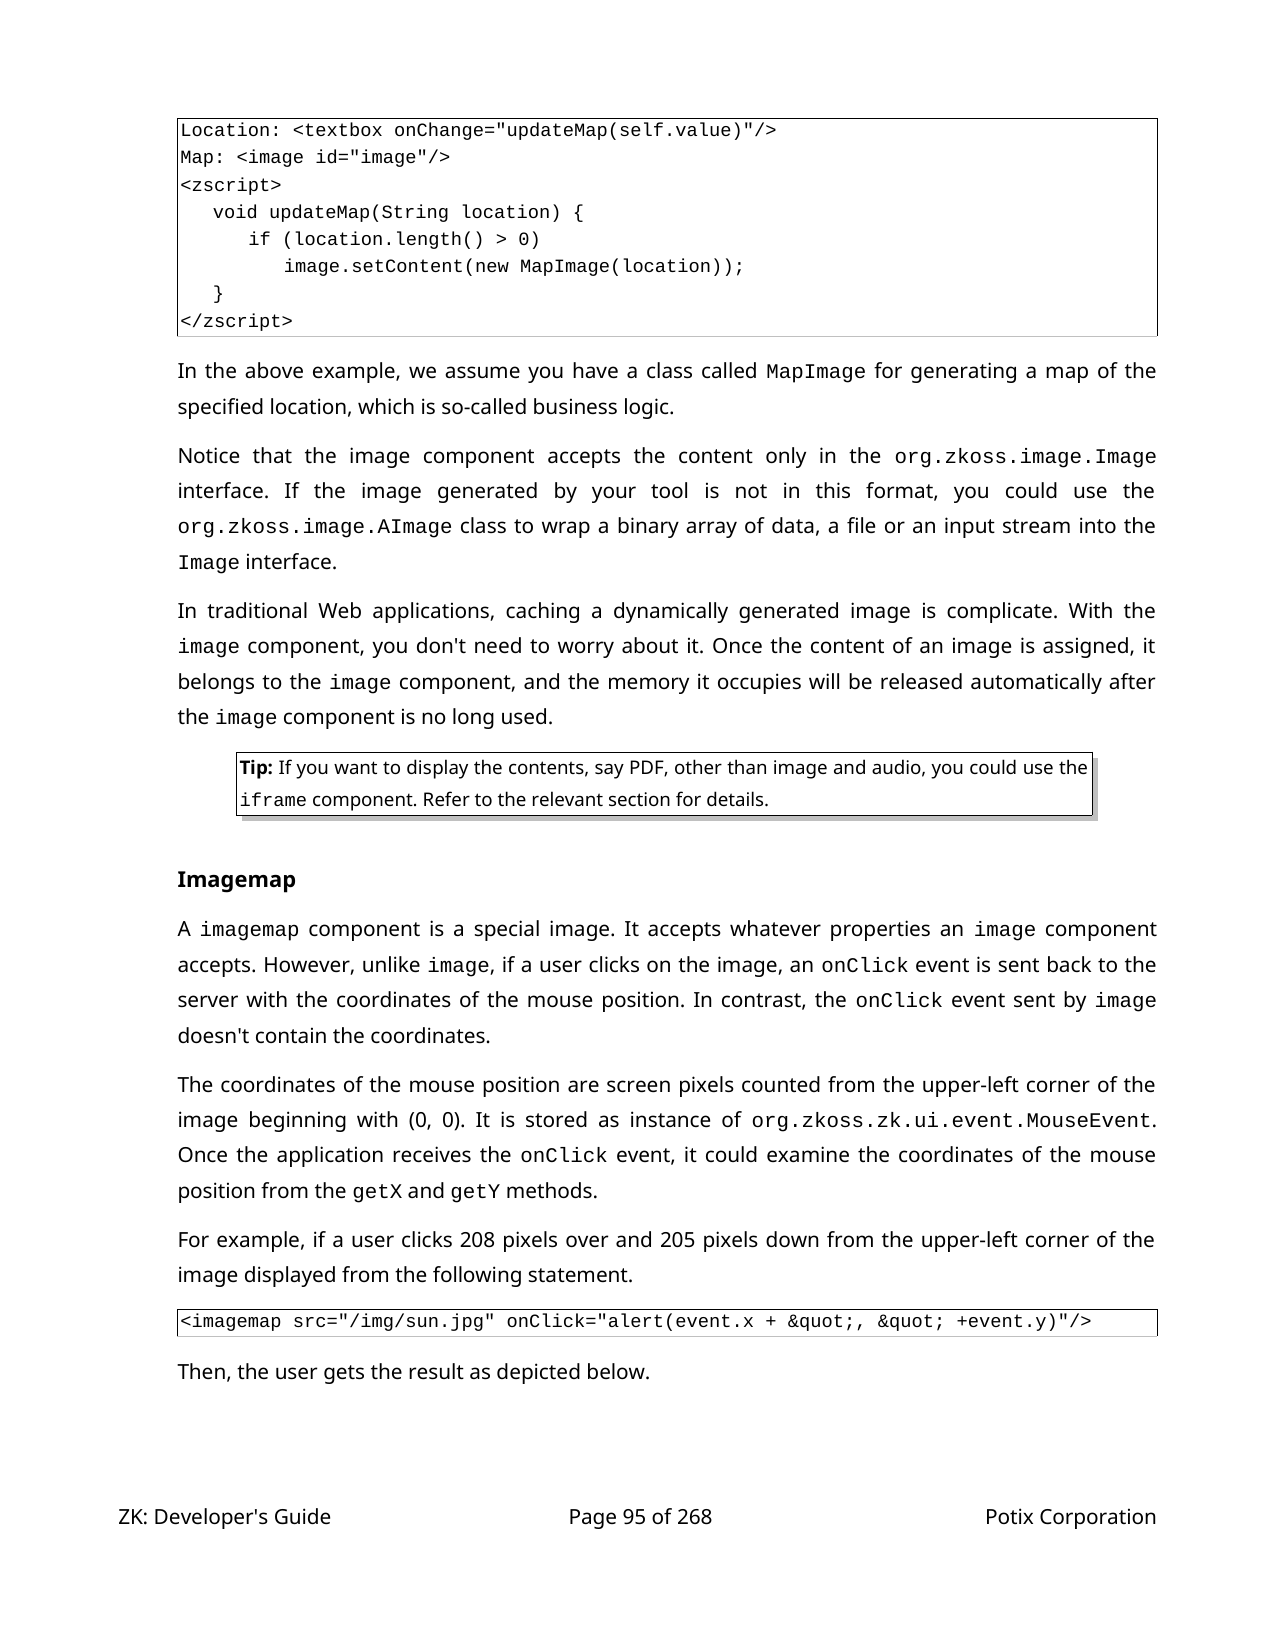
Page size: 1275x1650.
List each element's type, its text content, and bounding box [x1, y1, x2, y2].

text A imagemap component is a special image. It accepts whatever properties an image component accepts. However, unlike image, if a user clicks on the image, an onClick event is sent back to the server with the coordinates of the mouse position. In contrast, the onClick event sent by image doesn't contain the coordinates. [177, 914, 1157, 1049]
text Notice that the image component accepts the content only in the org.zkoss.image.Image interface. If the image generated by your tool is not in this format, you could use the org.zkoss.image.AImage class to wrap a binary array of data, a file or an input stream into the Image interface. [177, 441, 1157, 576]
text </zscript> [178, 308, 1157, 336]
text <zscript> [178, 172, 1157, 197]
text In traditional Web applications, caching a dynamically generated image is complicate. With the image component, you don't need to worry about it. Once the content of an image is assigned, it belongs to the image component, and the memory it occupies will be released automatically after the image component is no long used. [177, 596, 1157, 731]
text Map: <image id="image"/> [178, 145, 1157, 169]
text void updateMap(String location) { [178, 200, 1157, 224]
text <imagemap src="/img/sun.jpg" onClick="alert(event.x + &quot;, &quot; +event.y)"/> [178, 1310, 1157, 1336]
text if (location.length() > 0) [178, 227, 1157, 251]
text The coordinates of the mouse position are screen pixels counted from the upper-left corner of the image beginning with (0, 0). It is stored as instance of org.zkoss.zk.ui.event.MouseEvent. Once the application receives the onClick event, it could examine the coordinates of the mouse position from the getX and getY methods. [177, 1070, 1157, 1204]
text } [178, 281, 1157, 306]
text Location: <textbox onChange="updateMap(self.value)"/> [178, 119, 1157, 142]
subtitle Imagemap [177, 864, 1157, 894]
text image.setContent(new MapImage(location)); [178, 254, 1157, 278]
text In the above example, we assume you have a class called MapImage for generating a map of the specified location, which is so-called business logic. [177, 356, 1157, 420]
text For example, if a user clicks 208 pixels over and 205 pixels down from the upper-left corner of the image displayed from the following statement. [177, 1225, 1157, 1288]
text Then, the user gets the result as depicted below. [177, 1357, 1157, 1385]
text Tip: If you want to display the contents, say PDF, other than image and audio, you could use the iframe component. Refer to the relevant section for details. [237, 753, 1092, 815]
